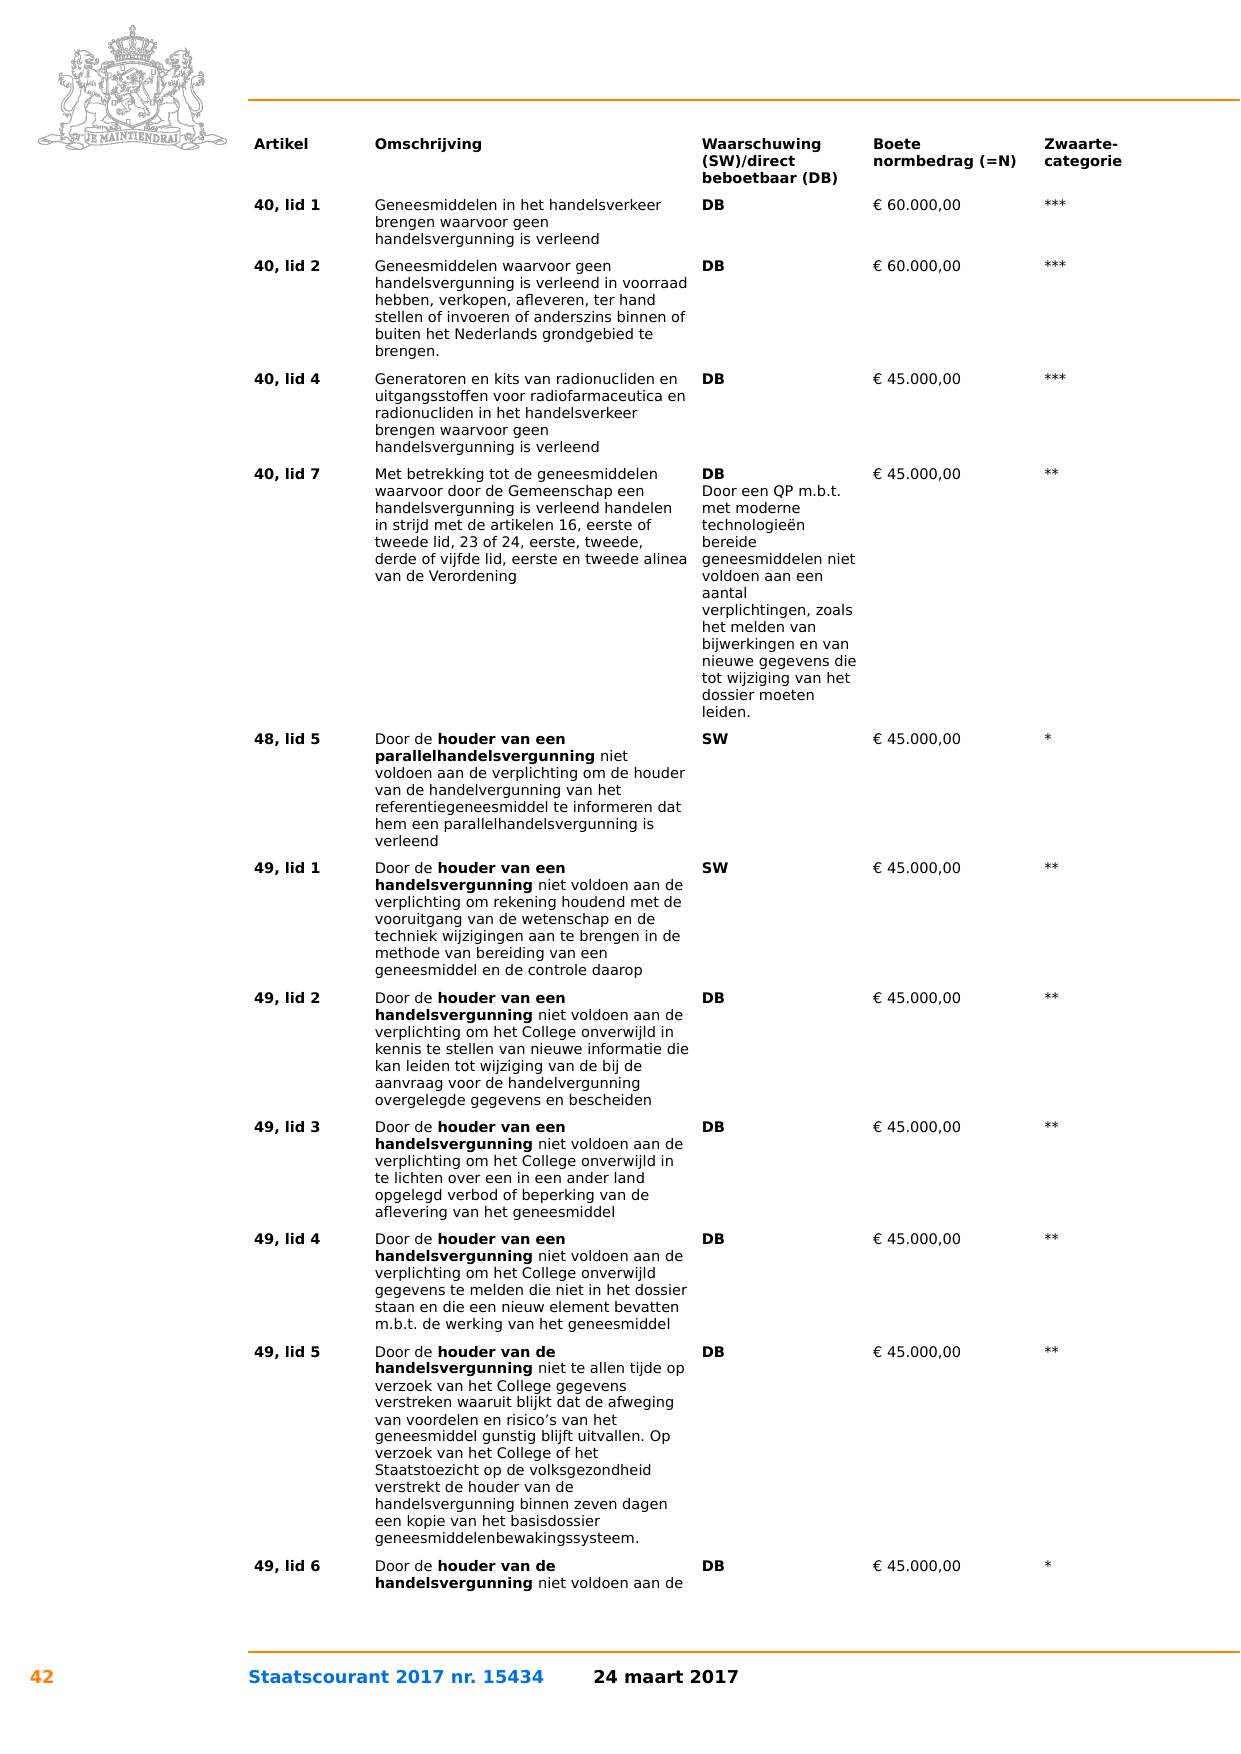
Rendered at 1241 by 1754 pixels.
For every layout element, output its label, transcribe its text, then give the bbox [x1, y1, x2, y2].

table_cell DB [696, 366, 867, 460]
table_cell 49, lid 2 [249, 985, 368, 1113]
table_cell € 45.000,00 [868, 726, 1038, 854]
table_cell DB [696, 1339, 867, 1552]
table_cell € 45.000,00 [868, 985, 1038, 1113]
table_cell 49, lid 1 [249, 856, 368, 984]
table_cell *** [1039, 254, 1163, 365]
table_cell DB [696, 192, 867, 253]
table_cell Door de houder van de handelsvergunning niet voldoen aan de [369, 1553, 695, 1596]
table_cell SW [696, 856, 867, 984]
table_cell 49, lid 3 [249, 1114, 368, 1225]
table_header Waarschuwing (SW)/direct beboetbaar (DB) [696, 131, 867, 191]
table_cell Door de houder van een handelsvergunning niet voldoen aan de verplichting om het College onverwijld gegevens te melden die niet in het dossier staan en die een nieuw element bevatten m.b.t. de werking van het geneesmiddel [369, 1226, 695, 1338]
table_cell € 60.000,00 [868, 254, 1038, 365]
table_cell SW [696, 726, 867, 854]
table_cell 49, lid 5 [249, 1339, 368, 1552]
table_cell ** [1039, 1226, 1163, 1338]
table_cell *** [1039, 192, 1163, 253]
table_cell ** [1039, 856, 1163, 984]
table_cell Door de houder van een handelsvergunning niet voldoen aan de verplichting om rekening houdend met de vooruitgang van de wetenschap en de techniek wijzigingen aan te brengen in de methode van bereiding van een geneesmiddel en de controle daarop [369, 856, 695, 984]
table_cell DB [696, 1553, 867, 1596]
table_cell € 45.000,00 [868, 856, 1038, 984]
table_cell ** [1039, 461, 1163, 725]
table_cell * [1039, 1553, 1163, 1596]
table_cell * [1039, 726, 1163, 854]
table_cell DB [696, 1114, 867, 1225]
table_header Artikel [249, 131, 368, 191]
table_cell ** [1039, 985, 1163, 1113]
table_cell ** [1039, 1114, 1163, 1225]
table_cell € 45.000,00 [868, 1226, 1038, 1338]
table_cell DB Door een QP m.b.t. met moderne technologieën bereide geneesmiddelen niet voldoen aan een aantal verplichtingen, zoals het melden van bijwerkingen en van nieuwe gegevens die tot wijziging van het dossier moeten leiden. [696, 461, 867, 725]
table_cell 40, lid 1 [249, 192, 368, 253]
table_cell DB [696, 985, 867, 1113]
table_cell 49, lid 6 [249, 1553, 368, 1596]
table_cell ** [1039, 1339, 1163, 1552]
table_cell 48, lid 5 [249, 726, 368, 854]
table_cell 49, lid 4 [249, 1226, 368, 1338]
table_cell DB [696, 1226, 867, 1338]
table_cell € 60.000,00 [868, 192, 1038, 253]
table_header Zwaarte-categorie [1039, 131, 1163, 191]
table_cell € 45.000,00 [868, 1339, 1038, 1552]
table_cell 40, lid 7 [249, 461, 368, 725]
table_cell € 45.000,00 [868, 366, 1038, 460]
table_cell € 45.000,00 [868, 1114, 1038, 1225]
table_cell DB [696, 254, 867, 365]
table_cell Met betrekking tot de geneesmiddelen waarvoor door de Gemeenschap een handelsvergunning is verleend handelen in strijd met de artikelen 16, eerste of tweede lid, 23 of 24, eerste, tweede, derde of vijfde lid, eerste en tweede alinea van de Verordening [369, 461, 695, 725]
table_cell Geneesmiddelen in het handelsverkeer brengen waarvoor geen handelsvergunning is verleend [369, 192, 695, 253]
table_cell Door de houder van een handelsvergunning niet voldoen aan de verplichting om het College onverwijld in te lichten over een in een ander land opgelegd verbod of beperking van de aflevering van het geneesmiddel [369, 1114, 695, 1225]
table_cell € 45.000,00 [868, 461, 1038, 725]
table_cell Generatoren en kits van radionucliden en uitgangsstoffen voor radiofarmaceutica en radionucliden in het handelsverkeer brengen waarvoor geen handelsvergunning is verleend [369, 366, 695, 460]
table_cell *** [1039, 366, 1163, 460]
picture [38, 25, 227, 150]
table_cell Door de houder van een parallelhandelsvergunning niet voldoen aan de verplichting om de houder van de handelvergunning van het referentiegeneesmiddel te informeren dat hem een parallelhandelsvergunning is verleend [369, 726, 695, 854]
table_cell 40, lid 4 [249, 366, 368, 460]
table_cell 40, lid 2 [249, 254, 368, 365]
table_cell € 45.000,00 [868, 1553, 1038, 1596]
table_header Omschrijving [369, 131, 695, 191]
table_header Boete normbedrag (=N) [868, 131, 1038, 191]
table_cell Door de houder van de handelsvergunning niet te allen tijde op verzoek van het College gegevens verstreken waaruit blijkt dat de afweging van voordelen en risico’s van het geneesmiddel gunstig blijft uitvallen. Op verzoek van het College of het Staatstoezicht op de volksgezondheid verstrekt de houder van de handelsvergunning binnen zeven dagen een kopie van het basisdossier geneesmiddelenbewakingssysteem. [369, 1339, 695, 1552]
table_cell Door de houder van een handelsvergunning niet voldoen aan de verplichting om het College onverwijld in kennis te stellen van nieuwe informatie die kan leiden tot wijziging van de bij de aanvraag voor de handelvergunning overgelegde gegevens en bescheiden [369, 985, 695, 1113]
table_cell Geneesmiddelen waarvoor geen handelsvergunning is verleend in voorraad hebben, verkopen, afleveren, ter hand stellen of invoeren of anderszins binnen of buiten het Nederlands grondgebied te brengen. [369, 254, 695, 365]
